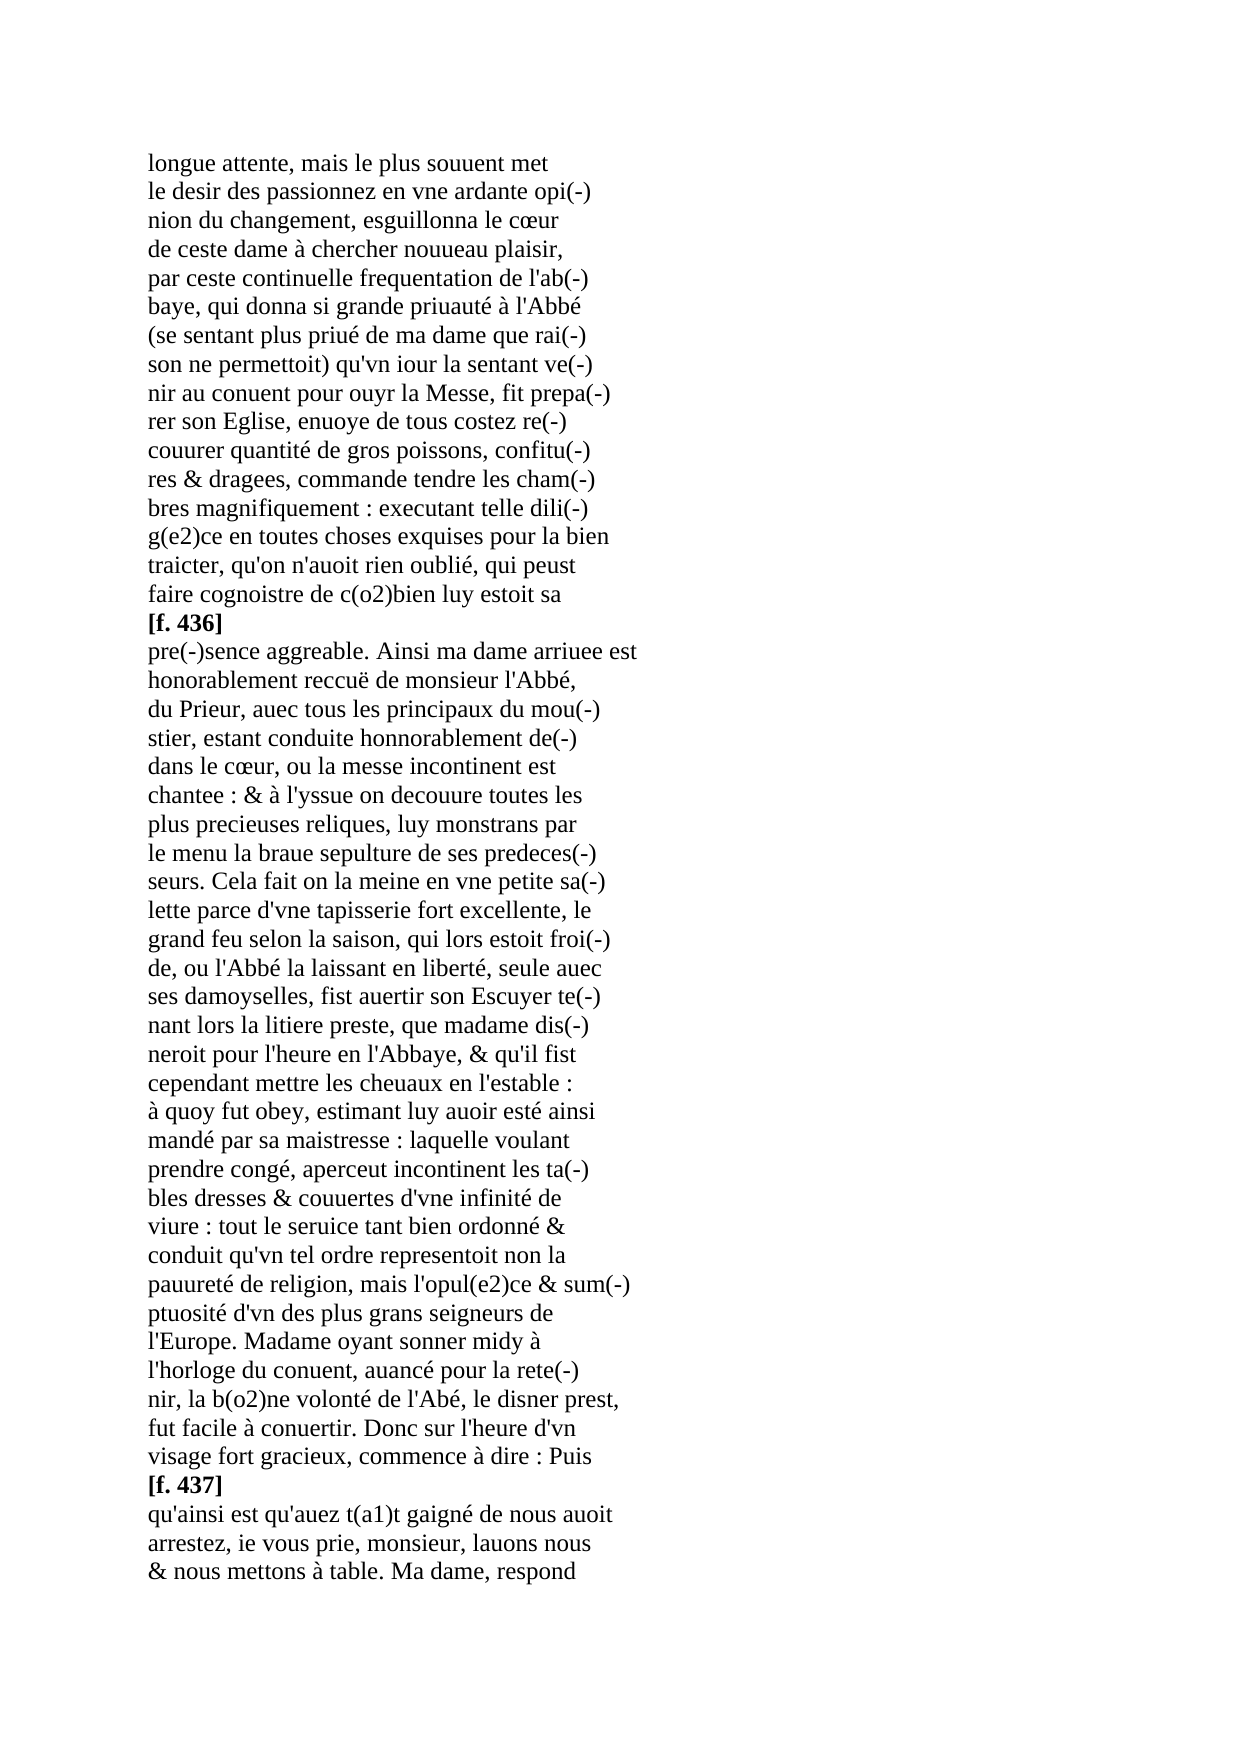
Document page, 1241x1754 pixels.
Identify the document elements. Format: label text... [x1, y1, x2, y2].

text longue attente, mais le plus souuent met le desir des passionnez en vne ardante opi(-) nion du changement, esguillonna le cœur de ceste dame à chercher nouueau plaisir, par ceste continuelle frequentation de l'ab(-) baye, qui donna si grande priuauté à l'Abbé (se sentant plus priué de ma dame que rai(-) son ne permettoit) qu'vn iour la sentant ve(-) nir au conuent pour ouyr la Messe, fit prepa(-) rer son Eglise, enuoye de tous costez re(-) couurer quantité de gros poissons, confitu(-) res & dragees, commande tendre les cham(-) bres magnifiquement : executant telle dili(-) g(e2)ce en toutes choses exquises pour la bien traicter, qu'on n'auoit rien oublié, qui peust faire cognoistre de c(o2)bien luy estoit sa [f. 436] pre(-)sence aggreable. Ainsi ma dame arriuee est honorablement reccuë de monsieur l'Abbé, du Prieur, auec tous les principaux du mou(-) stier, estant conduite honnorablement de(-) dans le cœur, ou la messe incontinent est chantee : & à l'yssue on decouure toutes les plus precieuses reliques, luy monstrans par le menu la braue sepulture de ses predeces(-) seurs. Cela fait on la meine en vne petite sa(-) lette parce d'vne tapisserie fort excellente, le grand feu selon la saison, qui lors estoit froi(-) de, ou l'Abbé la laissant en liberté, seule auec ses damoyselles, fist auertir son Escuyer te(-) nant lors la litiere preste, que madame dis(-) neroit pour l'heure en l'Abbaye, & qu'il fist cependant mettre les cheuaux en l'estable : à quoy fut obey, estimant luy auoir esté ainsi mandé par sa maistresse : laquelle voulant prendre congé, aperceut incontinent les ta(-) bles dresses & couuertes d'vne infinité de viure : tout le seruice tant bien ordonné & conduit qu'vn tel ordre representoit non la pauureté de religion, mais l'opul(e2)ce & sum(-) ptuosité d'vn des plus grans seigneurs de l'Europe. Madame oyant sonner midy à l'horloge du conuent, auancé pour la rete(-) nir, la b(o2)ne volonté de l'Abé, le disner prest, fut facile à conuertir. Donc sur l'heure d'vn visage fort gracieux, commence à dire : Puis [f. 437] qu'ainsi est qu'auez t(a1)t gaigné de nous auoit arrestez, ie vous prie, monsieur, lauons nous & nous mettons à table. Ma dame, respond [148, 148, 1093, 1585]
